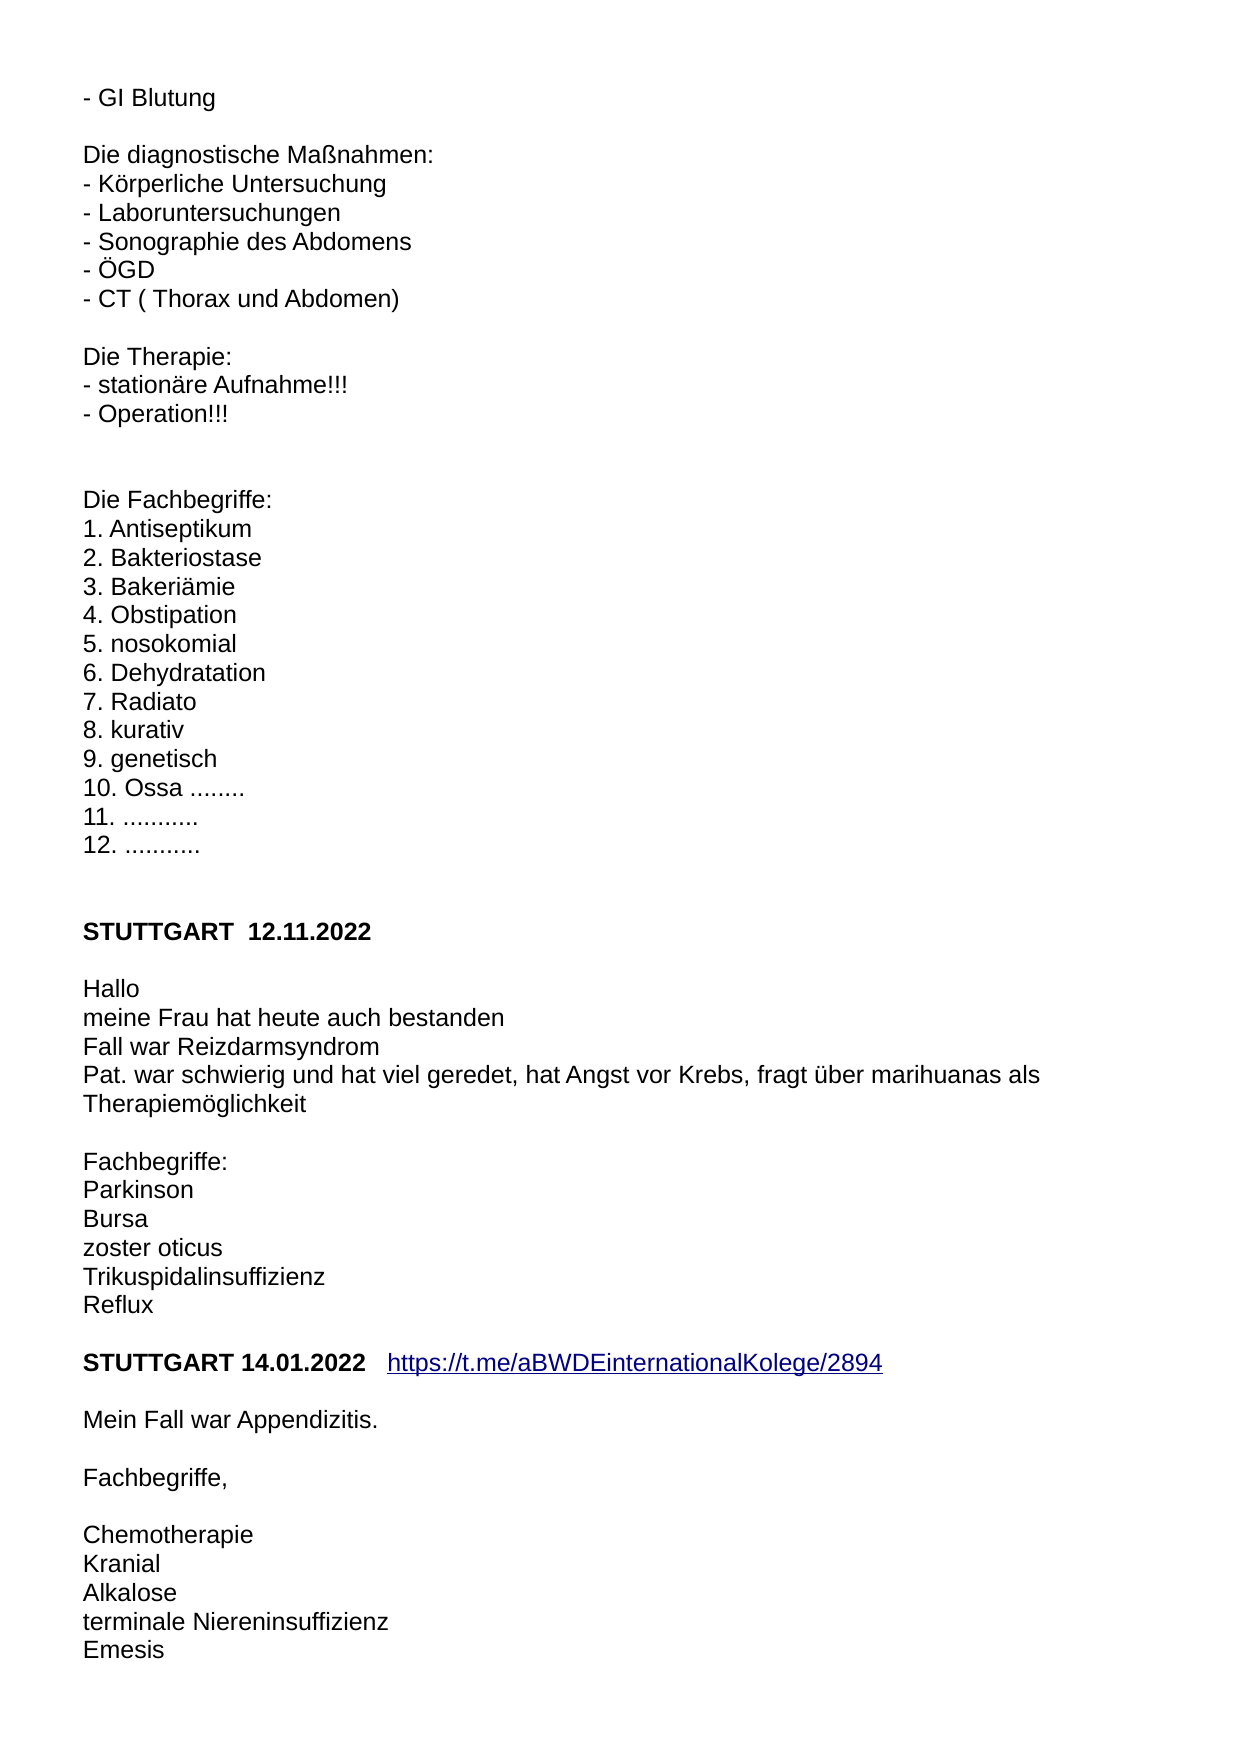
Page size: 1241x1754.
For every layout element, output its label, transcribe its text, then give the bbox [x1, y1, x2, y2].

text - ÖGD [83, 255, 1157, 284]
text 11. ........... [83, 801, 1157, 830]
text Hallo [83, 974, 1157, 1003]
text - CT ( Thorax und Abdomen) [83, 284, 1157, 313]
text Fall war Reizdarmsyndrom [83, 1031, 1157, 1060]
text Alkalose [83, 1578, 1157, 1606]
text 5. nosokomial [83, 629, 1157, 658]
text - stationäre Aufnahme!!! [83, 370, 1157, 399]
text Emesis [83, 1635, 1157, 1664]
text 2. Bakteriostase [83, 543, 1157, 571]
text Fachbegriffe, [83, 1463, 1157, 1491]
text terminale Niereninsuffizienz [83, 1606, 1157, 1635]
text 9. genetisch [83, 744, 1157, 773]
text 12. ........... [83, 830, 1157, 859]
text Die Fachbegriffe: [83, 485, 1157, 514]
text STUTTGART 14.01.2022 https://t.me/aBWDEinternationalKolege/2894 [83, 1348, 1157, 1376]
text STUTTGART 12.11.2022 [83, 916, 1157, 945]
text Parkinson [83, 1175, 1157, 1204]
text 1. Antiseptikum [83, 514, 1157, 543]
text Reflux [83, 1290, 1157, 1319]
text 6. Dehydratation [83, 658, 1157, 686]
text - Operation!!! [83, 399, 1157, 428]
text Die diagnostische Maßnahmen: [83, 140, 1157, 169]
text 10. Ossa ........ [83, 773, 1157, 801]
text - Laboruntersuchungen [83, 198, 1157, 226]
text Chemotherapie [83, 1520, 1157, 1549]
text Bursa [83, 1204, 1157, 1233]
text Die Therapie: [83, 341, 1157, 370]
text Trikuspidalinsuffizienz [83, 1261, 1157, 1290]
text - Sonographie des Abdomens [83, 226, 1157, 255]
text 7. Radiato [83, 686, 1157, 715]
text 8. kurativ [83, 715, 1157, 744]
text 4. Obstipation [83, 600, 1157, 629]
text Mein Fall war Appendizitis. [83, 1405, 1157, 1434]
text zoster oticus [83, 1233, 1157, 1261]
text meine Frau hat heute auch bestanden [83, 1003, 1157, 1031]
text Pat. war schwierig und hat viel geredet, hat Angst vor Krebs, fragt über marihuanas als Therapiemöglichkeit [83, 1060, 1157, 1118]
text - Körperliche Untersuchung [83, 169, 1157, 198]
text 3. Bakeriämie [83, 571, 1157, 600]
text - GI Blutung [83, 83, 1157, 111]
text Kranial [83, 1549, 1157, 1578]
text Fachbegriffe: [83, 1146, 1157, 1175]
